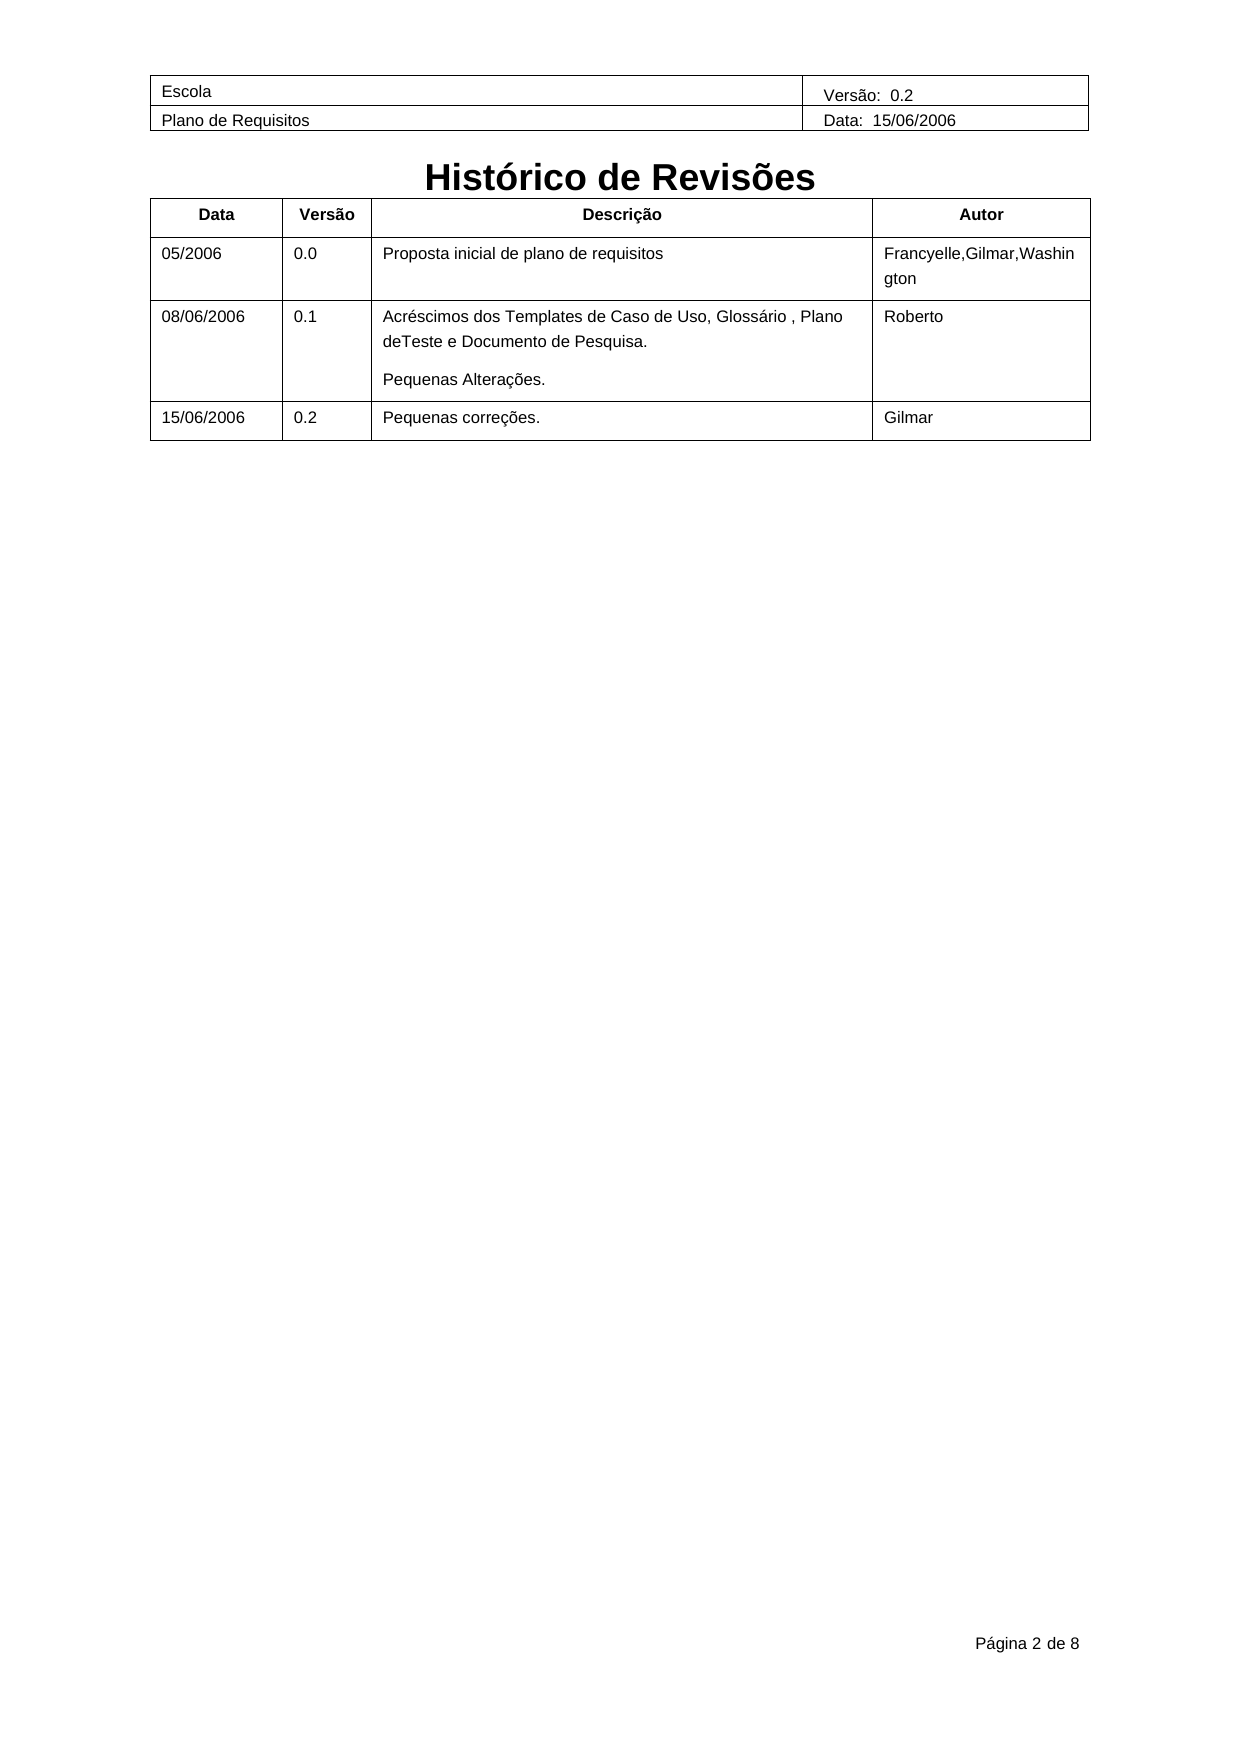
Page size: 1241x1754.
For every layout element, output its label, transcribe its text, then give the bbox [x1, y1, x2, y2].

table_header Versão [283, 199, 371, 237]
table_cell Proposta inicial de plano de requisitos [372, 238, 872, 300]
table_cell Pequenas correções. [372, 402, 872, 440]
table_cell 08/06/2006 [151, 301, 282, 401]
table_cell 0.2 [283, 402, 371, 440]
table_cell Acréscimos dos Templates de Caso de Uso, Glossário , Plano deTeste e Documento de Pesquisa. Pequenas Alterações. [372, 301, 872, 401]
table_cell 15/06/2006 [151, 402, 282, 440]
table_header Data [151, 199, 282, 237]
table_cell Roberto [873, 301, 1090, 401]
table_cell Gilmar [873, 402, 1090, 440]
table_cell 0.1 [283, 301, 371, 401]
table_header Descrição [372, 199, 872, 237]
table_header Autor [873, 199, 1090, 237]
table_cell 0.0 [283, 238, 371, 300]
table_cell 05/2006 [151, 238, 282, 300]
table_cell Francyelle,Gilmar,Washington [873, 238, 1090, 300]
title Histórico de Revisões [150, 156, 1090, 198]
